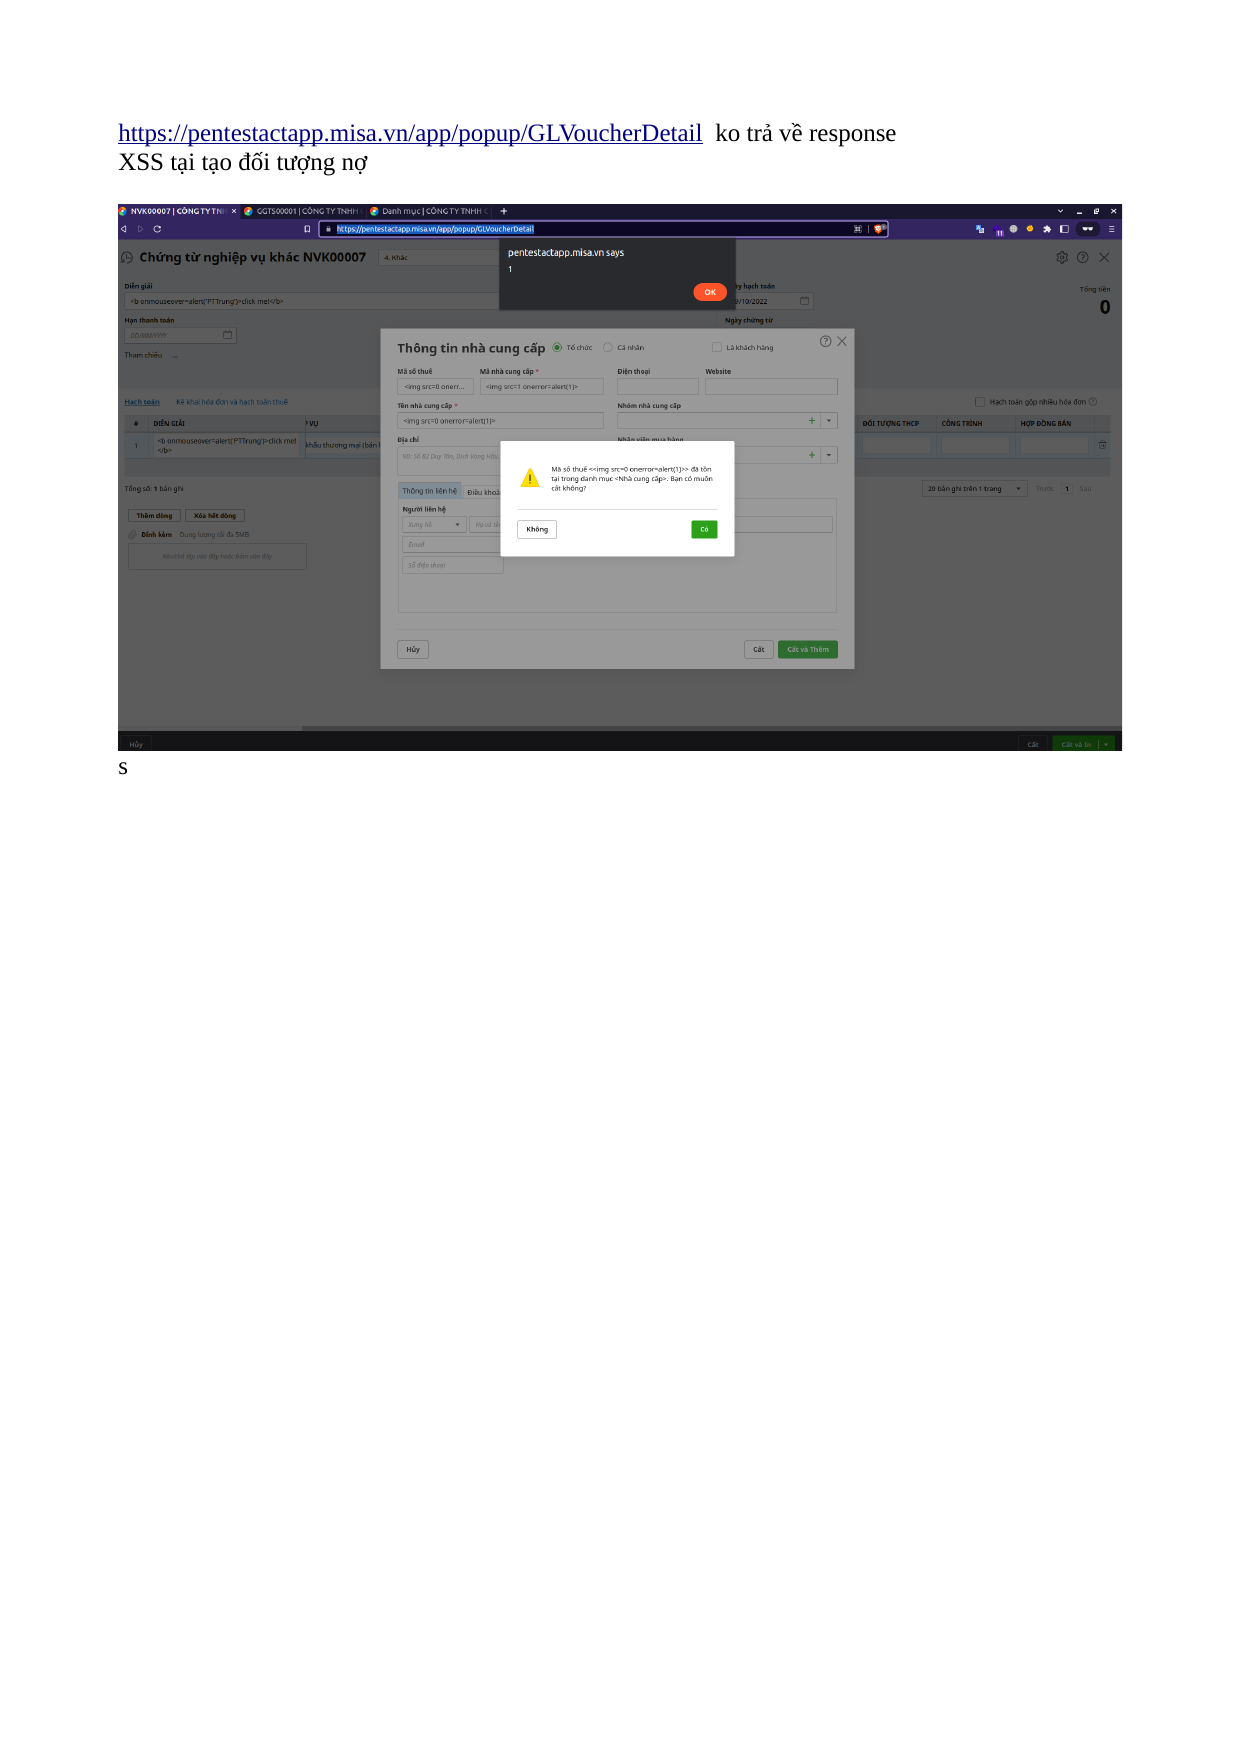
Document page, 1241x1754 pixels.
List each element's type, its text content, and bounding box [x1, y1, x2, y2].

text s [118, 751, 1122, 779]
text XSS tại tạo đối tượng nợ [118, 147, 1122, 176]
picture [118, 204, 1123, 751]
text https://pentestactapp.misa.vn/app/popup/GLVoucherDetail ko trả về response [118, 118, 1122, 147]
